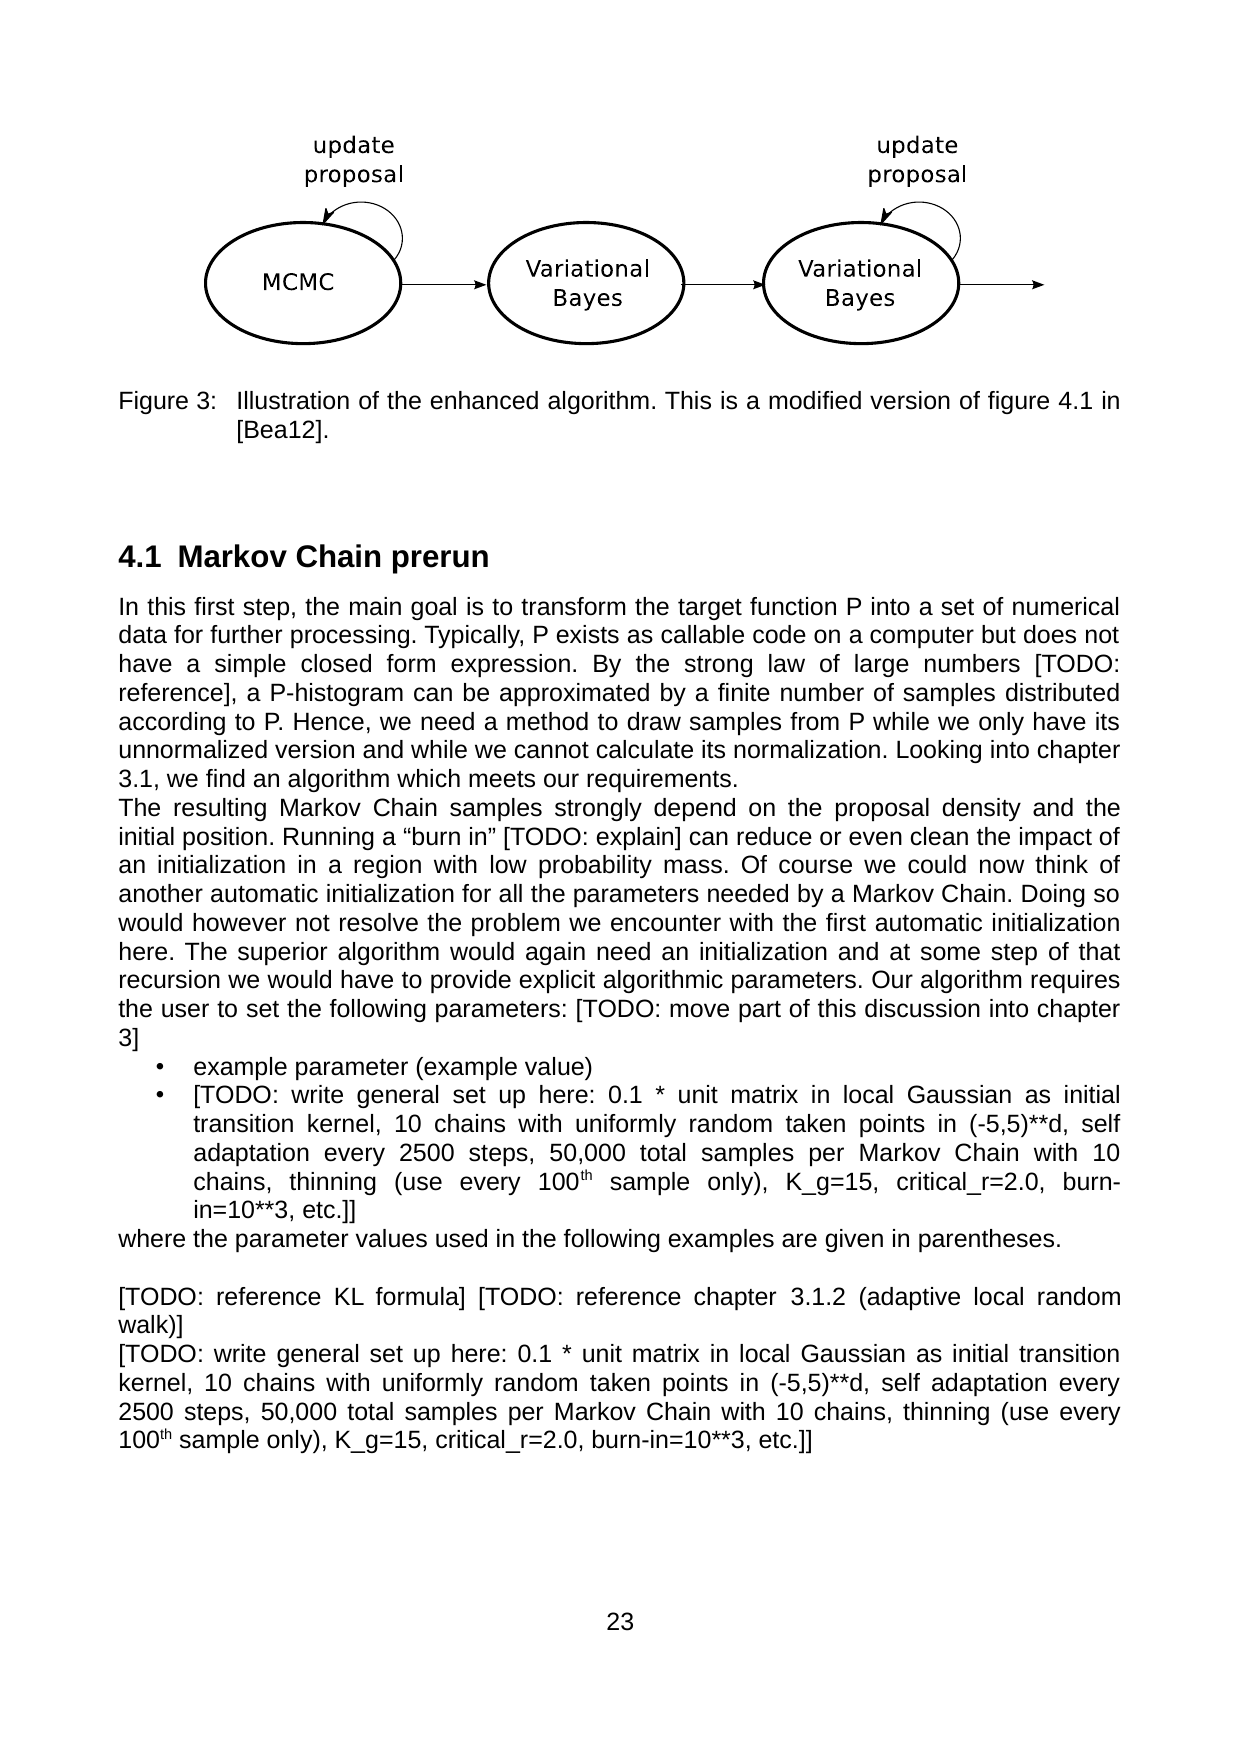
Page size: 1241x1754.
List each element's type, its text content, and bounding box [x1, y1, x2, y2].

list example parameter (example value) [156, 1052, 1122, 1080]
text where the parameter values used in the following examples are given in parentheses. [118, 1224, 1122, 1253]
text [TODO: write general set up here: 0.1 * unit matrix in local Gaussian as initial transition kernel, 10 chains with uniformly random taken points in (-5,5)**d, self adaptation every 2500 steps, 50,000 total samples per Markov Chain with 10 chains, thinning (use every 100th sample only), K_g=15, critical_r=2.0, burn-in=10**3, etc.]] [118, 1339, 1122, 1454]
subtitle Markov Chain prerun [118, 538, 1122, 573]
text Figure 3: Illustration of the enhanced algorithm. This is a modified version of figure 4.1 in [Bea12]. [118, 118, 1122, 444]
text [TODO: reference KL formula] [TODO: reference chapter 3.1.2 (adaptive local random walk)] [118, 1282, 1122, 1339]
list [TODO: write general set up here: 0.1 * unit matrix in local Gaussian as initial transition kernel, 10 chains with uniformly random taken points in (-5,5)**d, self adaptation every 2500 steps, 50,000 total samples per Markov Chain with 10 chains, thinning (use every 100th sample only), K_g=15, critical_r=2.0, burn-in=10**3, etc.]] [156, 1080, 1122, 1224]
text In this first step, the main goal is to transform the target function P into a set of numerical data for further processing. Typically, P exists as callable code on a computer but does not have a simple closed form expression. By the strong law of large numbers [TODO: reference], a P-histogram can be approximated by a finite number of samples distributed according to P. Hence, we need a method to draw samples from P while we only have its unnormalized version and while we cannot calculate its normalization. Looking into chapter 3.1, we find an algorithm which meets our requirements. [118, 592, 1122, 793]
text The resulting Markov Chain samples strongly depend on the proposal density and the initial position. Running a “burn in” [TODO: explain] can reduce or even clean the impact of an initialization in a region with low probability mass. Of course we could now think of another automatic initialization for all the parameters needed by a Markov Chain. Doing so would however not resolve the problem we encounter with the first automatic initialization here. The superior algorithm would again need an initialization and at some step of that recursion we would have to provide explicit algorithmic parameters. Our algorithm requires the user to set the following parameters: [TODO: move part of this discussion into chapter 3] [118, 793, 1122, 1052]
